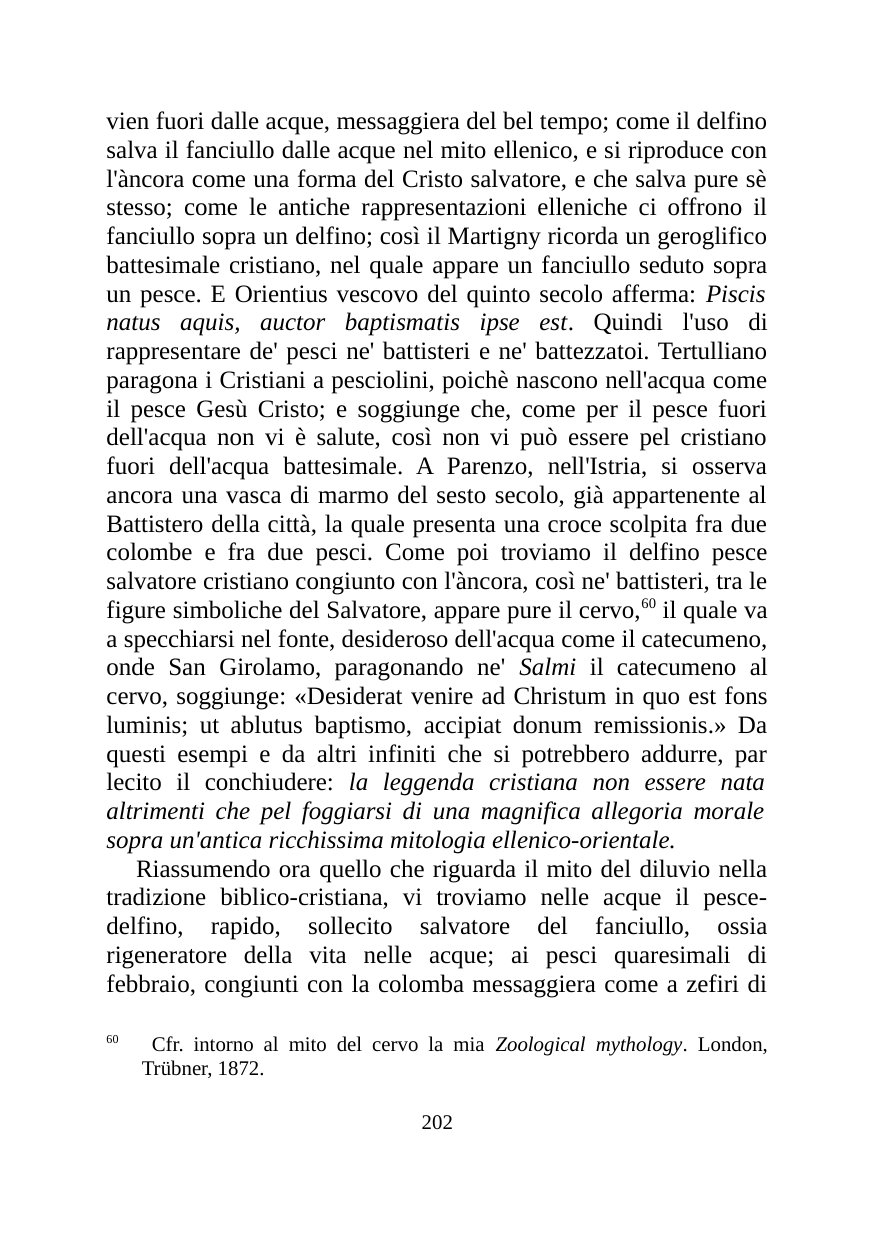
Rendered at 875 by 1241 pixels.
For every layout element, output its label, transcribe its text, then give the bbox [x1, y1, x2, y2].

text Cfr. intorno al mito del cervo la mia Zoological mythology. London, Trübner, 1872. [106, 1032, 768, 1080]
text Riassumendo ora quello che riguarda il mito del diluvio nella tradizione biblico-cristiana, vi troviamo nelle acque il pesce-delfino, rapido, sollecito salvatore del fanciullo, ossia rigeneratore della vita nelle acque; ai pesci quaresimali di febbraio, congiunti con la colomba messaggiera come a zefiri di [106, 854, 768, 997]
text vien fuori dalle acque, messaggiera del bel tempo; come il delfino salva il fanciullo dalle acque nel mito ellenico, e si riproduce con l'àncora come una forma del Cristo salvatore, e che salva pure sè stesso; come le antiche rappresentazioni elleniche ci offrono il fanciullo sopra un delfino; così il Martigny ricorda un geroglifico battesimale cristiano, nel quale appare un fanciullo seduto sopra un pesce. E Orientius vescovo del quinto secolo afferma: Piscis natus aquis, auctor baptismatis ipse est. Quindi l'uso di rappresentare de' pesci ne' battisteri e ne' battezzatoi. Tertulliano paragona i Cristiani a pesciolini, poichè nascono nell'acqua come il pesce Gesù Cristo; e soggiunge che, come per il pesce fuori dell'acqua non vi è salute, così non vi può essere pel cristiano fuori dell'acqua battesimale. A Parenzo, nell'Istria, si osserva ancora una vasca di marmo del sesto secolo, già appartenente al Battistero della città, la quale presenta una croce scolpita fra due colombe e fra due pesci. Come poi troviamo il delfino pesce salvatore cristiano congiunto con l'àncora, così ne' battisteri, tra le figure simboliche del Salvatore, appare pure il cervo, il quale va a specchiarsi nel fonte, desideroso dell'acqua come il catecumeno, onde San Girolamo, paragonando ne' Salmi il catecumeno al cervo, soggiunge: «Desiderat venire ad Christum in quo est fons luminis; ut ablutus baptismo, accipiat donum remissionis.» Da questi esempi e da altri infiniti che si potrebbero addurre, par lecito il conchiudere: la leggenda cristiana non essere nata altrimenti che pel foggiarsi di una magnifica allegoria morale sopra un'antica ricchissima mitologia ellenico-orientale. [106, 106, 768, 854]
